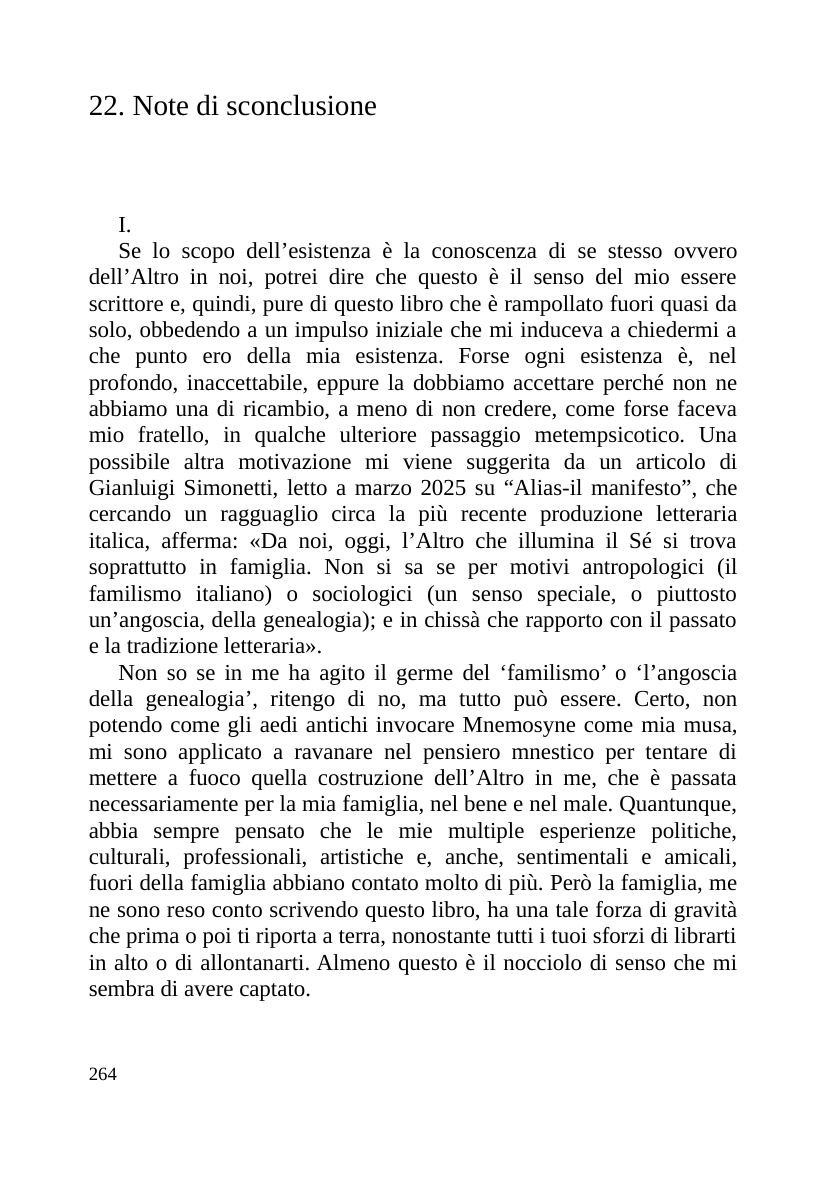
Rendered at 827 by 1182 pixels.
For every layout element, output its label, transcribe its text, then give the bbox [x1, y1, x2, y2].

text Se lo scopo dell’esistenza è la conoscenza di se stesso ovvero dell’Altro in noi, potrei dire che questo è il senso del mio essere scrittore e, quindi, pure di questo libro che è rampollato fuori quasi da solo, obbedendo a un impulso iniziale che mi induceva a chiedermi a che punto ero della mia esistenza. Forse ogni esistenza è, nel profondo, inaccettabile, eppure la dobbiamo accettare perché non ne abbiamo una di ricambio, a meno di non credere, come forse faceva mio fratello, in qualche ulteriore passaggio metempsicotico. Una possibile altra motivazione mi viene suggerita da un articolo di Gianluigi Simonetti, letto a marzo 2025 su “Alias-il manifesto”, che cercando un ragguaglio circa la più recente produzione letteraria italica, afferma: «Da noi, oggi, l’Altro che illumina il Sé si trova soprattutto in famiglia. Non si sa se per motivi antropologici (il familismo italiano) o sociologici (un senso speciale, o piuttosto un’angoscia, della genealogia); e in chissà che rapporto con il passato e la tradizione letteraria». [88, 237, 738, 659]
subtitle 22. Note di sconclusione [88, 88, 738, 122]
text I. [88, 211, 738, 237]
text Non so se in me ha agito il germe del ‘familismo’ o ‘l’angoscia della genealogia’, ritengo di no, ma tutto può essere. Certo, non potendo come gli aedi antichi invocare Mnemosyne come mia musa, mi sono applicato a ravanare nel pensiero mnestico per tentare di mettere a fuoco quella costruzione dell’Altro in me, che è passata necessariamente per la mia famiglia, nel bene e nel male. Quantunque, abbia sempre pensato che le mie multiple esperienze politiche, culturali, professionali, artistiche e, anche, sentimentali e amicali, fuori della famiglia abbiano contato molto di più. Però la famiglia, me ne sono reso conto scrivendo questo libro, ha una tale forza di gravità che prima o poi ti riporta a terra, nonostante tutti i tuoi sforzi di librarti in alto o di allontanarti. Almeno questo è il nocciolo di senso che mi sembra di avere captato. [88, 659, 738, 1001]
